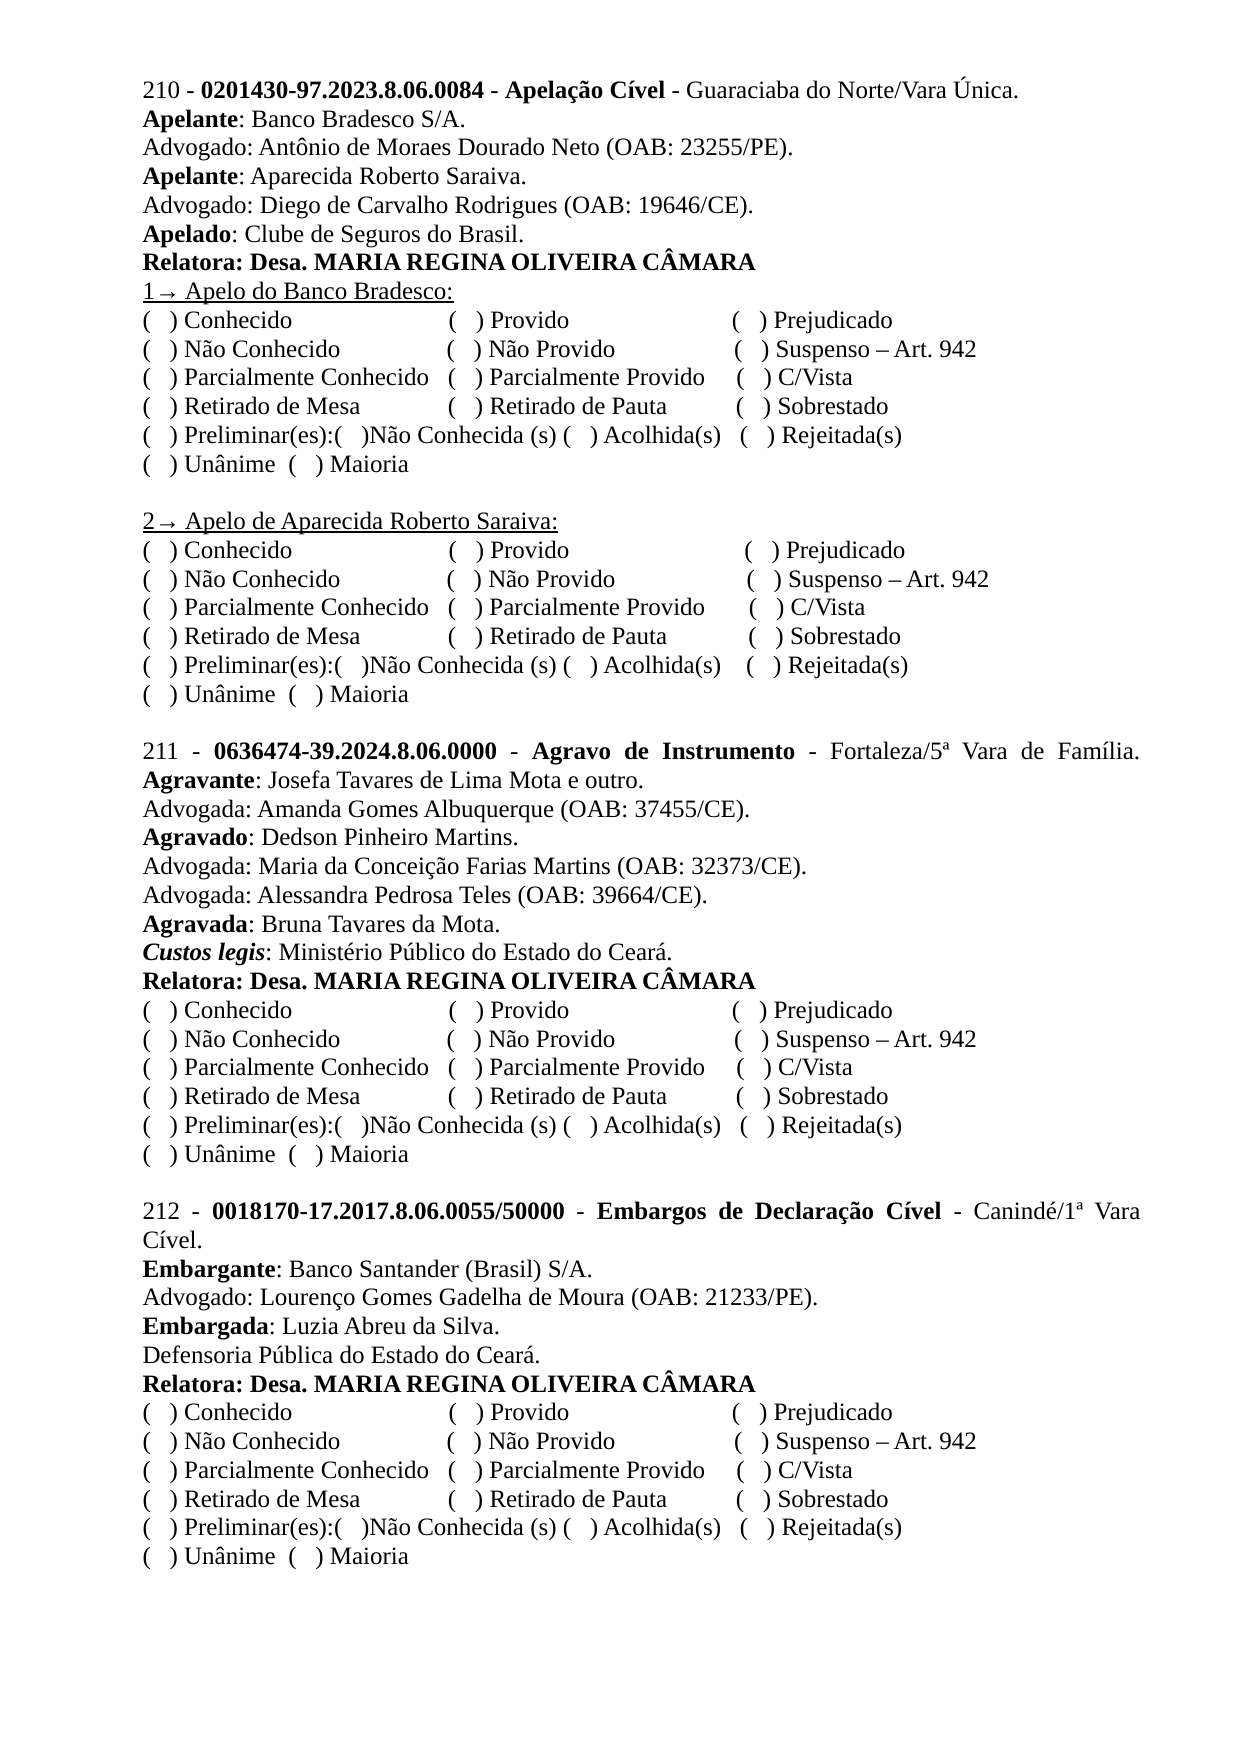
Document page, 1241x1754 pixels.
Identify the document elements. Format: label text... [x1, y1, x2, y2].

text Advogado: Lourenço Gomes Gadelha de Moura (OAB: 21233/PE). [142, 1282, 1141, 1311]
text ( ) Retirado de Mesa ( ) Retirado de Pauta ( ) Sobrestado [142, 1484, 1158, 1512]
text Agravada: Bruna Tavares da Mota. [142, 909, 1141, 937]
text Embargante: Banco Santander (Brasil) S/A. [142, 1254, 1141, 1282]
text ( ) Preliminar(es):( )Não Conhecida (s) ( ) Acolhida(s) ( ) Rejeitada(s) [142, 650, 1158, 679]
text ( ) Não Conhecido ( ) Não Provido ( ) Suspenso – Art. 942 [142, 1426, 1158, 1455]
text Advogada: Amanda Gomes Albuquerque (OAB: 37455/CE). [142, 794, 1141, 822]
text ( ) Parcialmente Conhecido ( ) Parcialmente Provido ( ) C/Vista [142, 1455, 1158, 1484]
text ( ) Retirado de Mesa ( ) Retirado de Pauta ( ) Sobrestado [142, 391, 1158, 420]
text ( ) Parcialmente Conhecido ( ) Parcialmente Provido ( ) C/Vista [142, 362, 1158, 391]
text ( ) Retirado de Mesa ( ) Retirado de Pauta ( ) Sobrestado [142, 621, 1158, 650]
text Relatora: Desa. MARIA REGINA OLIVEIRA CÂMARA [142, 966, 1141, 995]
text Relatora: Desa. MARIA REGINA OLIVEIRA CÂMARA [142, 1369, 1141, 1397]
text ( ) Conhecido ( ) Provido ( ) Prejudicado [142, 1397, 1141, 1426]
text ( ) Parcialmente Conhecido ( ) Parcialmente Provido ( ) C/Vista [142, 1052, 1158, 1081]
text Advogado: Diego de Carvalho Rodrigues (OAB: 19646/CE). [142, 190, 1141, 219]
text ( ) Não Conhecido ( ) Não Provido ( ) Suspenso – Art. 942 [142, 334, 1158, 362]
text Advogado: Antônio de Moraes Dourado Neto (OAB: 23255/PE). [142, 132, 1141, 161]
text ( ) Retirado de Mesa ( ) Retirado de Pauta ( ) Sobrestado [142, 1081, 1158, 1110]
text 210 - 0201430-97.2023.8.06.0084 - Apelação Cível - Guaraciaba do Norte/Vara Única. [142, 75, 1141, 104]
text Defensoria Pública do Estado do Ceará. [142, 1340, 1141, 1369]
text ( ) Unânime ( ) Maioria [142, 449, 1158, 477]
text 212 - 0018170-17.2017.8.06.0055/50000 - Embargos de Declaração Cível - Canindé/1ª Vara Cível. [142, 1196, 1141, 1254]
text 1→ Apelo do Banco Bradesco: [142, 276, 1141, 305]
text 211 - 0636474-39.2024.8.06.0000 - Agravo de Instrumento - Fortaleza/5ª Vara de Família. Agravante: Josefa Tavares de Lima Mota e outro. [142, 736, 1141, 794]
text Apelante: Banco Bradesco S/A. [142, 104, 1141, 132]
text Embargada: Luzia Abreu da Silva. [142, 1311, 1141, 1340]
text ( ) Conhecido ( ) Provido ( ) Prejudicado [142, 995, 1141, 1024]
text ( ) Preliminar(es):( )Não Conhecida (s) ( ) Acolhida(s) ( ) Rejeitada(s) [142, 420, 1158, 449]
text 2→ Apelo de Aparecida Roberto Saraiva: [142, 506, 1141, 535]
text ( ) Não Conhecido ( ) Não Provido ( ) Suspenso – Art. 942 [142, 564, 1158, 592]
text ( ) Conhecido ( ) Provido ( ) Prejudicado [142, 305, 1141, 334]
text Relatora: Desa. MARIA REGINA OLIVEIRA CÂMARA [142, 247, 1141, 276]
text ( ) Unânime ( ) Maioria [142, 1541, 1158, 1570]
text ( ) Conhecido ( ) Provido ( ) Prejudicado [142, 535, 1141, 564]
text Custos legis: Ministério Público do Estado do Ceará. [142, 937, 1141, 966]
text Apelado: Clube de Seguros do Brasil. [142, 219, 1141, 247]
text Agravado: Dedson Pinheiro Martins. [142, 822, 1141, 851]
text Apelante: Aparecida Roberto Saraiva. [142, 161, 1141, 190]
text ( ) Unânime ( ) Maioria [142, 1139, 1158, 1167]
text ( ) Não Conhecido ( ) Não Provido ( ) Suspenso – Art. 942 [142, 1024, 1158, 1052]
text ( ) Preliminar(es):( )Não Conhecida (s) ( ) Acolhida(s) ( ) Rejeitada(s) [142, 1110, 1158, 1139]
text Advogada: Alessandra Pedrosa Teles (OAB: 39664/CE). [142, 880, 1141, 909]
text Advogada: Maria da Conceição Farias Martins (OAB: 32373/CE). [142, 851, 1141, 880]
text ( ) Preliminar(es):( )Não Conhecida (s) ( ) Acolhida(s) ( ) Rejeitada(s) [142, 1512, 1158, 1541]
text ( ) Unânime ( ) Maioria [142, 679, 1158, 707]
text ( ) Parcialmente Conhecido ( ) Parcialmente Provido ( ) C/Vista [142, 592, 1158, 621]
